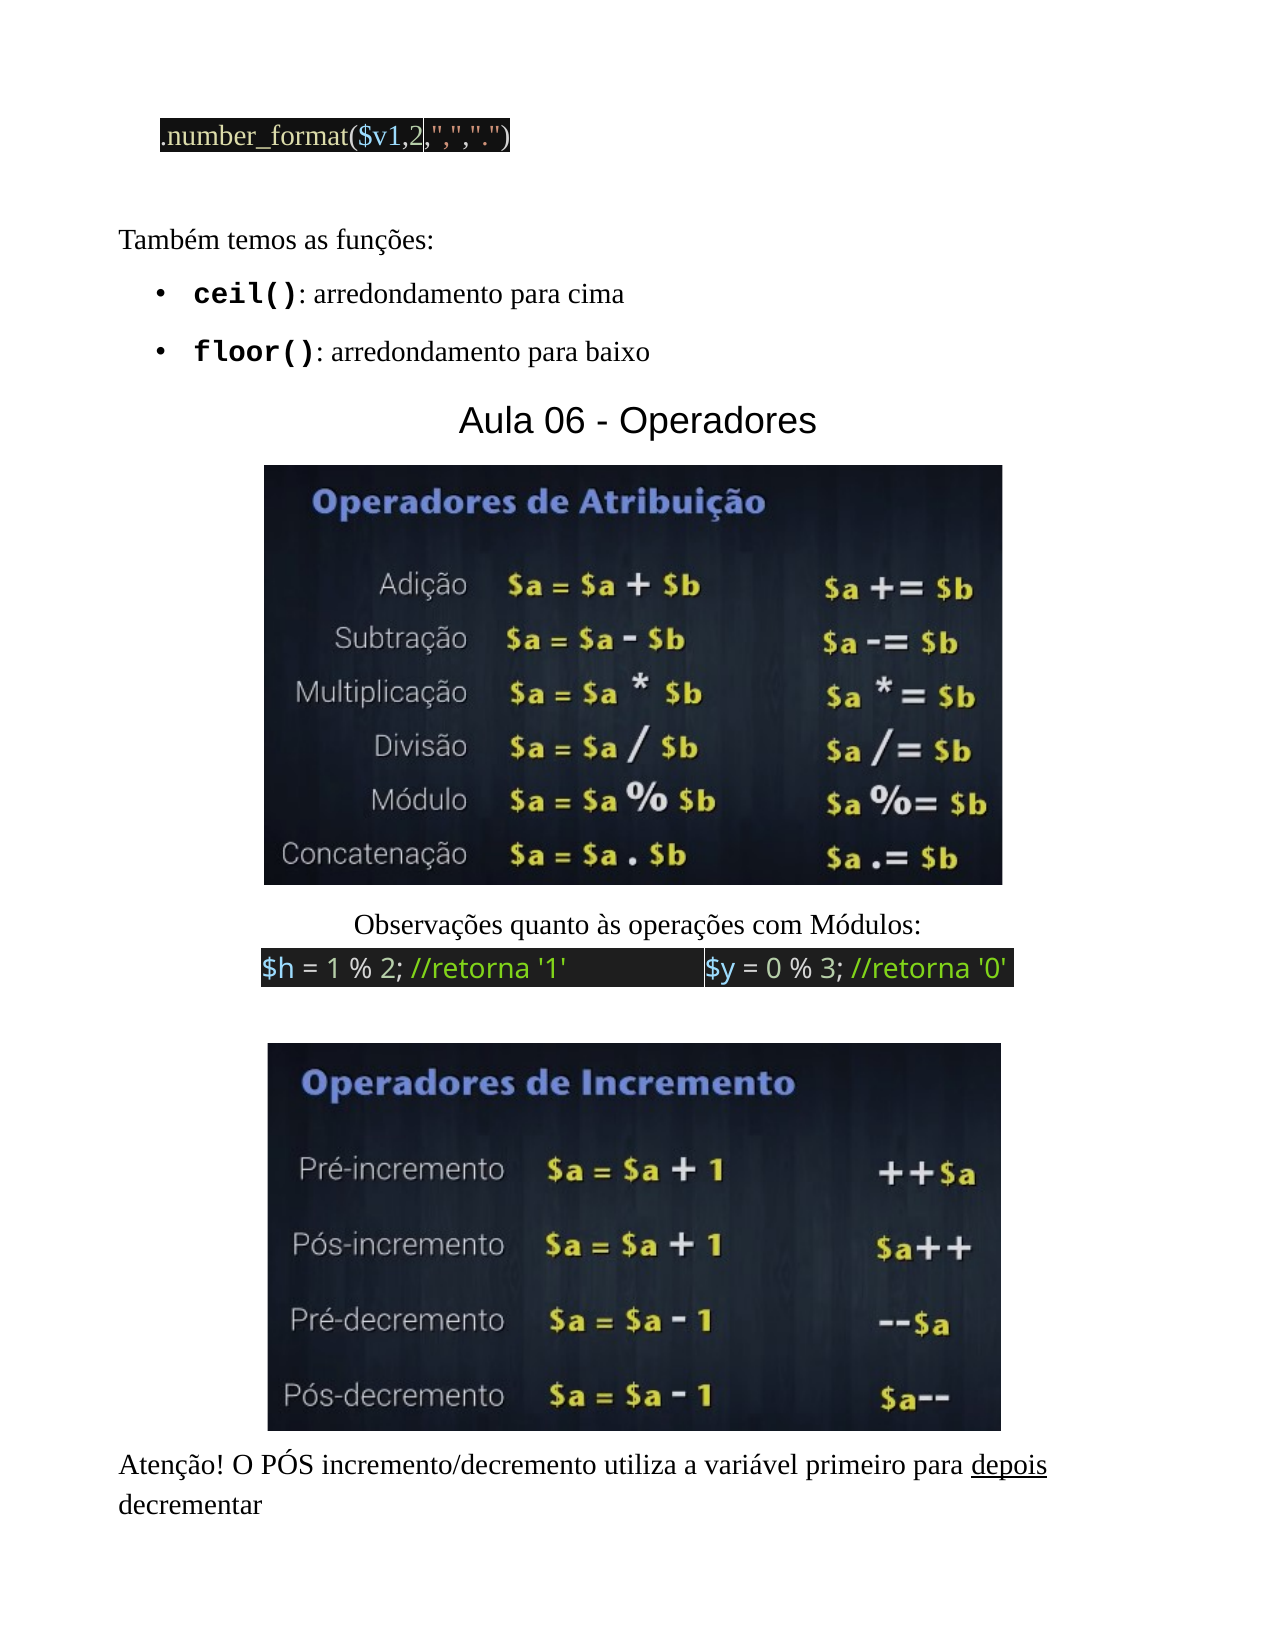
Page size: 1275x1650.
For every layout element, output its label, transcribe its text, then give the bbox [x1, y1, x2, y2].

list floor(): arredondamento para baixo [156, 334, 1157, 370]
list ceil(): arredondamento para cima [156, 277, 1157, 313]
text Observações quanto às operações com Módulos: $h = 1 % 2; //retorna '1' $y = 0 % 3; //retorna '0' [118, 907, 1157, 987]
text .number_format($v1,2,",",".") [159, 118, 1187, 199]
subtitle Aula 06 - Operadores [118, 398, 1157, 442]
picture [267, 1043, 1001, 1431]
picture [264, 465, 1003, 885]
text Também temos as funções: [118, 222, 1157, 255]
text Atenção! O PÓS incremento/decremento utiliza a variável primeiro para depois decrementar [118, 1447, 1157, 1521]
